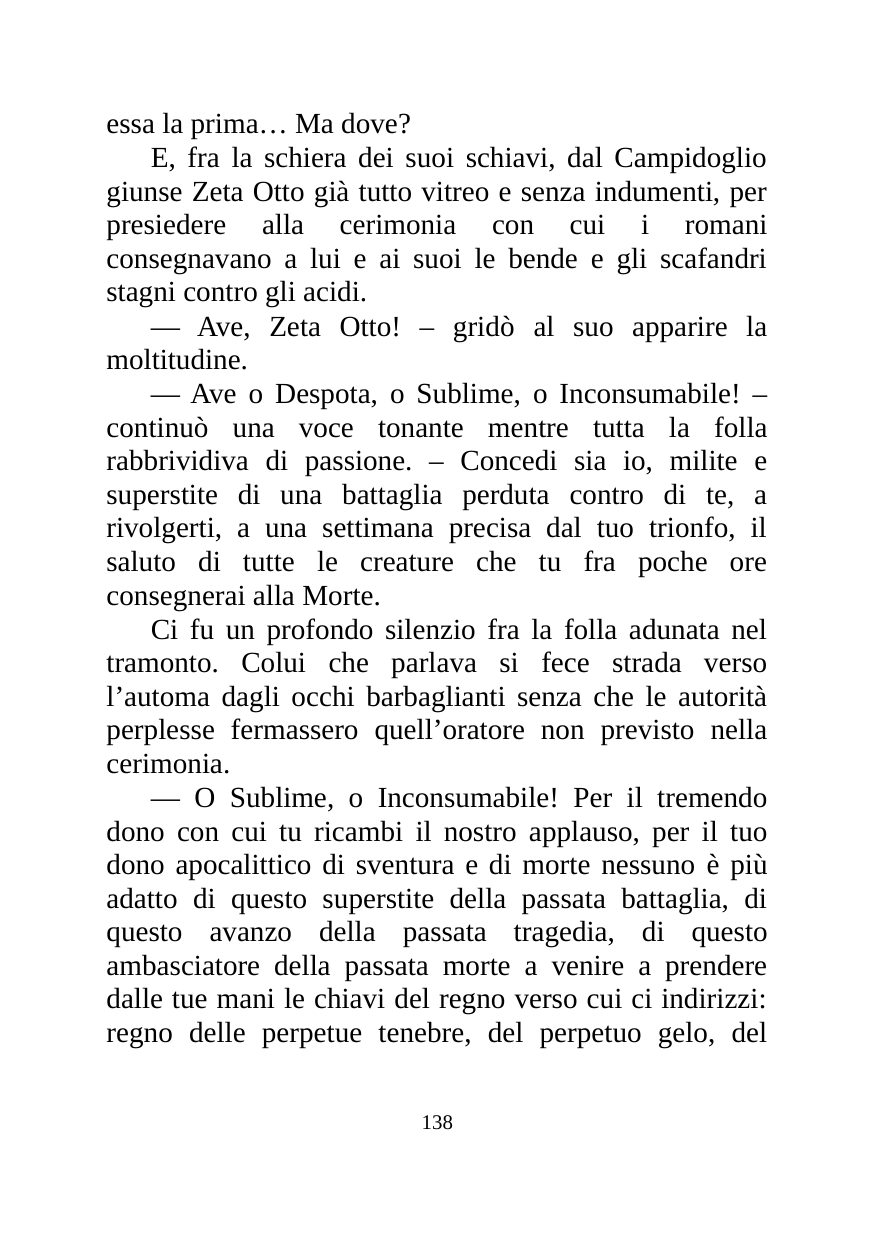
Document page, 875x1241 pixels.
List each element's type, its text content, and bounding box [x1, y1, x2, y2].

text essa la prima… Ma dove? [106, 106, 768, 140]
text Ci fu un profondo silenzio fra la folla adunata nel tramonto. Colui che parlava si fece strada verso l’automa dagli occhi barbaglianti senza che le autorità perplesse fermassero quell’oratore non previsto nella cerimonia. [106, 612, 768, 779]
text — Ave o Despota, o Sublime, o Inconsumabile! – continuò una voce tonante mentre tutta la folla rabbrividiva di passione. – Concedi sia io, milite e superstite di una battaglia perduta contro di te, a rivolgerti, a una settimana precisa dal tuo trionfo, il saluto di tutte le creature che tu fra poche ore consegnerai alla Morte. [106, 376, 768, 611]
text E, fra la schiera dei suoi schiavi, dal Campidoglio giunse Zeta Otto già tutto vitreo e senza indumenti, per presiedere alla cerimonia con cui i romani consegnavano a lui e ai suoi le bende e gli scafandri stagni contro gli acidi. [106, 140, 768, 308]
text — O Sublime, o Inconsumabile! Per il tremendo dono con cui tu ricambi il nostro applauso, per il tuo dono apocalittico di sventura e di morte nessuno è più adatto di questo superstite della passata battaglia, di questo avanzo della passata tragedia, di questo ambasciatore della passata morte a venire a prendere dalle tue mani le chiavi del regno verso cui ci indirizzi: regno delle perpetue tenebre, del perpetuo gelo, del [106, 780, 768, 1048]
text — Ave, Zeta Otto! – gridò al suo apparire la moltitudine. [106, 309, 768, 376]
